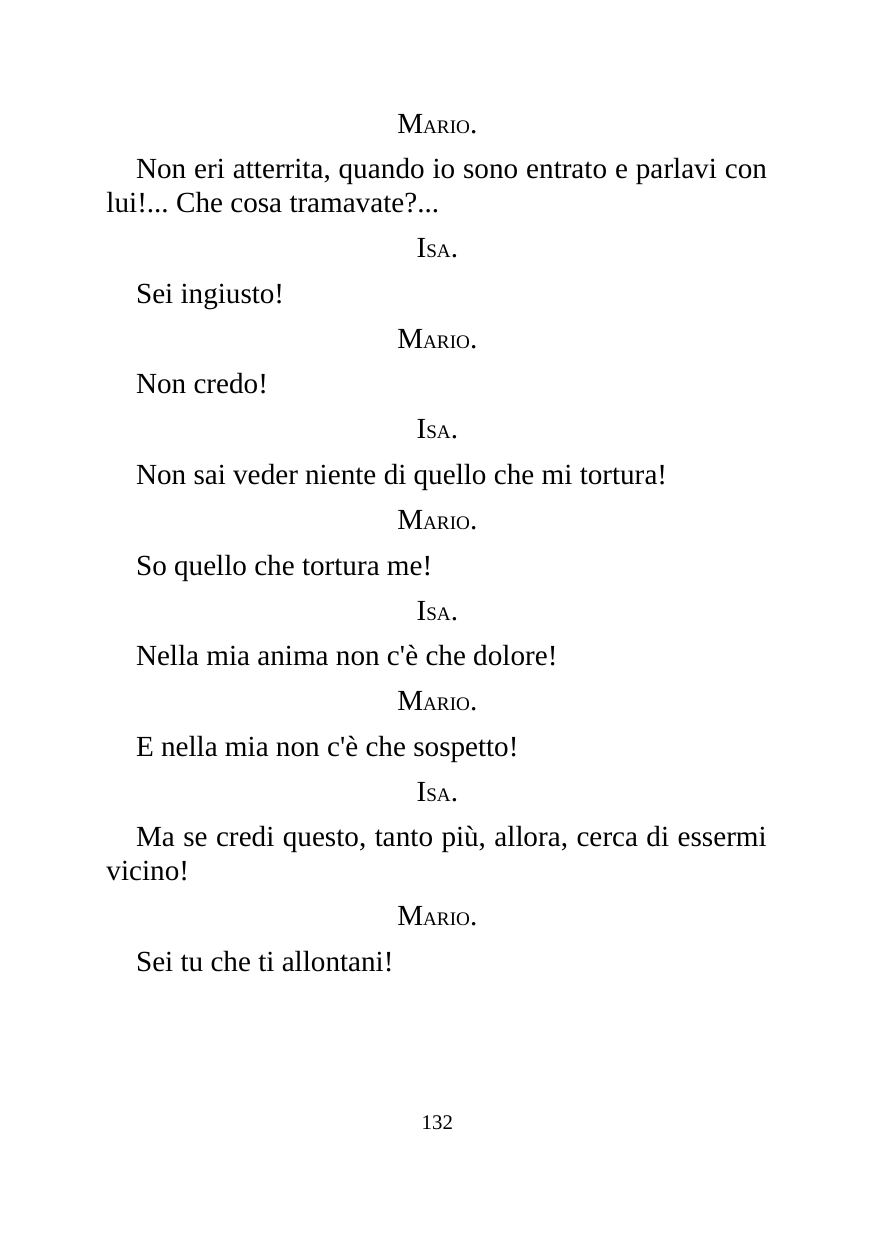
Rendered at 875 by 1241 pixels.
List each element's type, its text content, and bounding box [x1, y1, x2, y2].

text Non sai veder niente di quello che mi tortura! [106, 457, 768, 491]
text Sei ingiusto! [106, 276, 768, 309]
text Isa. [106, 412, 768, 445]
text Isa. [106, 774, 768, 808]
text E nella mia non c'è che sospetto! [106, 729, 768, 762]
text Mario. [106, 321, 768, 354]
text Isa. [106, 593, 768, 626]
text Isa. [106, 230, 768, 264]
text Ma se credi questo, tanto più, allora, cerca di essermi vicino! [106, 819, 768, 887]
text Sei tu che ti allontani! [106, 944, 768, 977]
text Non credo! [106, 366, 768, 400]
text Nella mia anima non c'è che dolore! [106, 638, 768, 672]
text Mario. [106, 683, 768, 717]
text Mario. [106, 898, 768, 932]
text Mario. [106, 106, 768, 140]
text Non eri atterrita, quando io sono entrato e parlavi con lui!... Che cosa tramavate?... [106, 152, 768, 219]
text Mario. [106, 502, 768, 536]
text So quello che tortura me! [106, 548, 768, 581]
